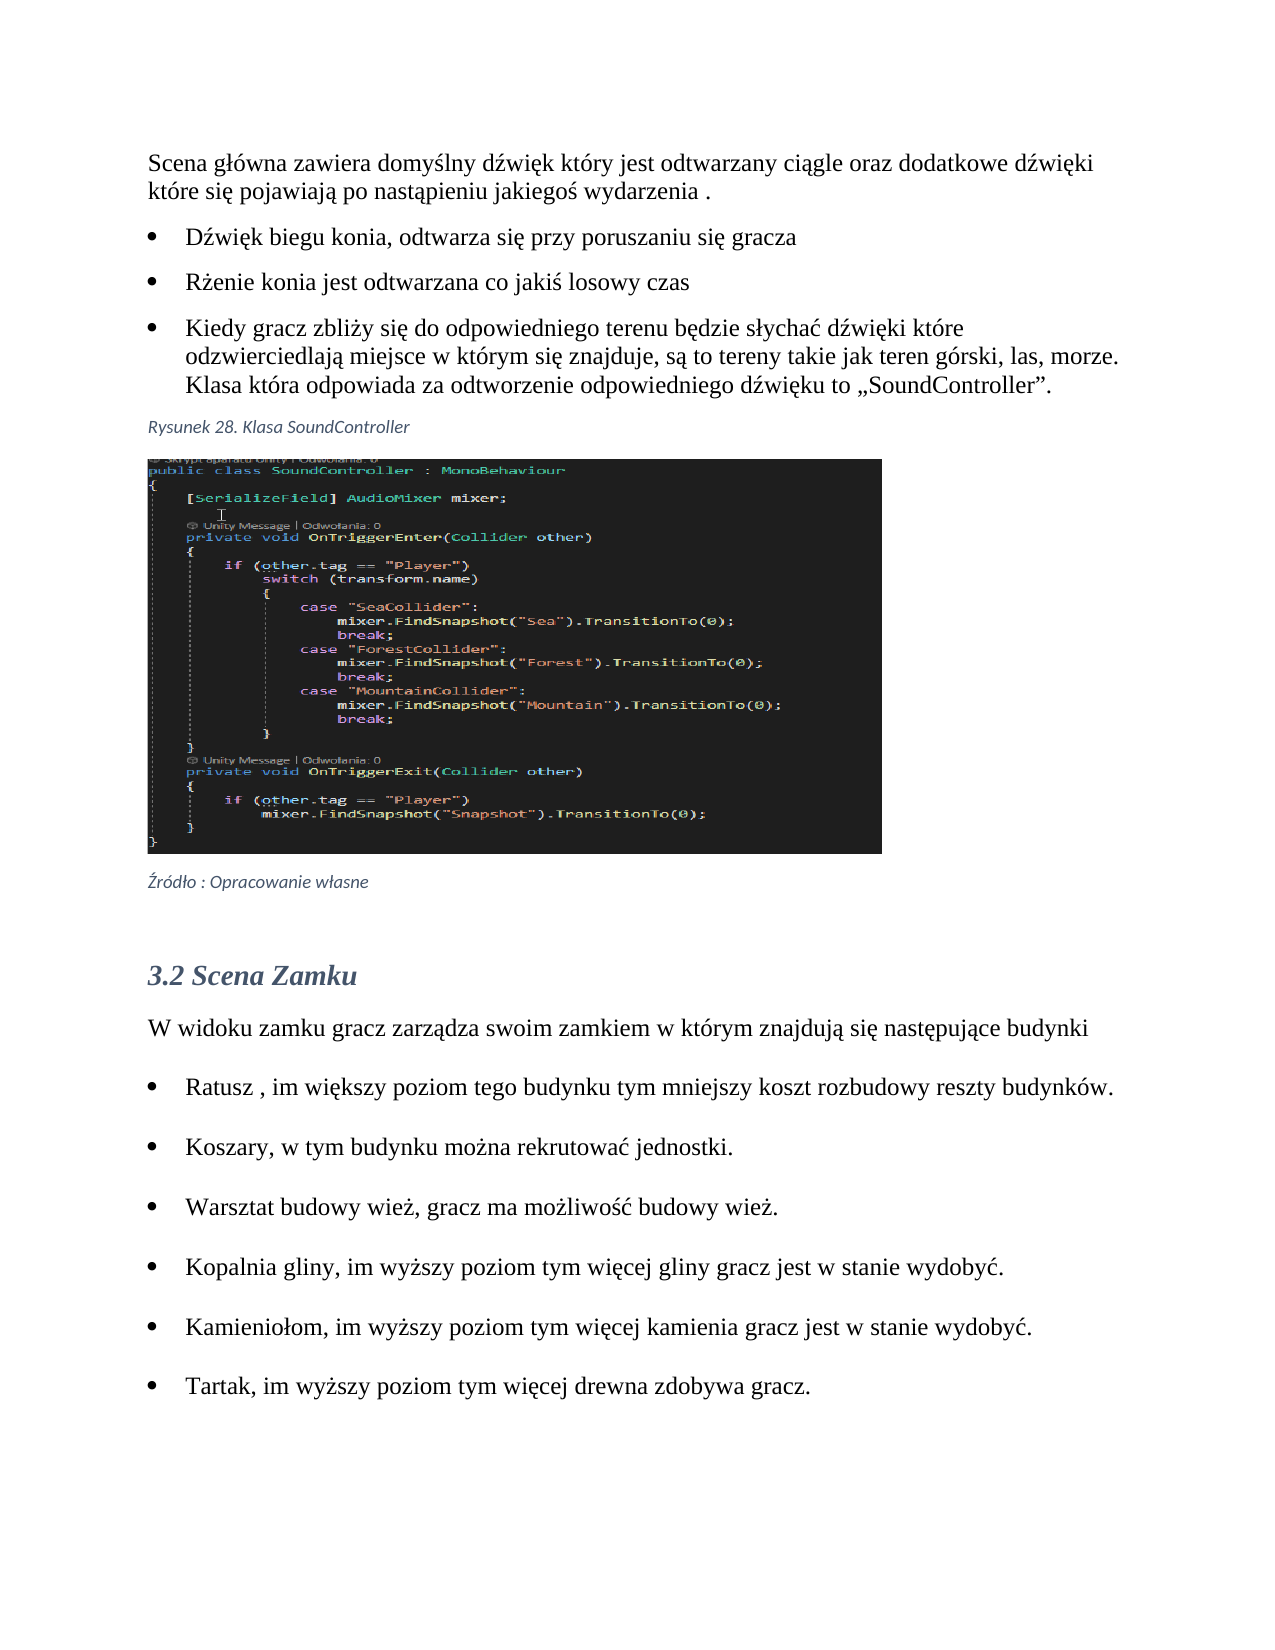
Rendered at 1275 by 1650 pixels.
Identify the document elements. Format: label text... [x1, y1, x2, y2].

list Dźwięk biegu konia, odtwarza się przy poruszaniu się gracza [148, 222, 1127, 251]
text Scena główna zawiera domyślny dźwięk który jest odtwarzany ciągle oraz dodatkowe dźwięki które się pojawiają po nastąpieniu jakiegoś wydarzenia . [148, 148, 1127, 205]
list Tartak, im wyższy poziom tym więcej drewna zdobywa gracz. [148, 1371, 1127, 1400]
list Kiedy gracz zbliży się do odpowiedniego terenu będzie słychać dźwięki które odzwierciedlają miejsce w którym się znajduje, są to tereny takie jak teren górski, las, morze. Klasa która odpowiada za odtworzenie odpowiedniego dźwięku to „SoundController”. [148, 313, 1127, 399]
list Ratusz , im większy poziom tego budynku tym mniejszy koszt rozbudowy reszty budynków. [148, 1072, 1127, 1101]
text 3.2 Scena Zamku [148, 958, 1127, 992]
list Kopalnia gliny, im wyższy poziom tym więcej gliny gracz jest w stanie wydobyć. [148, 1252, 1127, 1281]
list Kamieniołom, im wyższy poziom tym więcej kamienia gracz jest w stanie wydobyć. [148, 1312, 1127, 1340]
list Koszary, w tym budynku można rekrutować jednostki. [148, 1132, 1127, 1161]
text W widoku zamku gracz zarządza swoim zamkiem w którym znajdują się następujące budynki [148, 1013, 1127, 1041]
text Rysunek 28. Klasa SoundController [148, 416, 1127, 438]
text Źródło : Opracowanie własne [148, 870, 1127, 893]
list Rżenie konia jest odtwarzana co jakiś losowy czas [148, 267, 1127, 296]
list Warsztat budowy wież, gracz ma możliwość budowy wież. [148, 1192, 1127, 1221]
